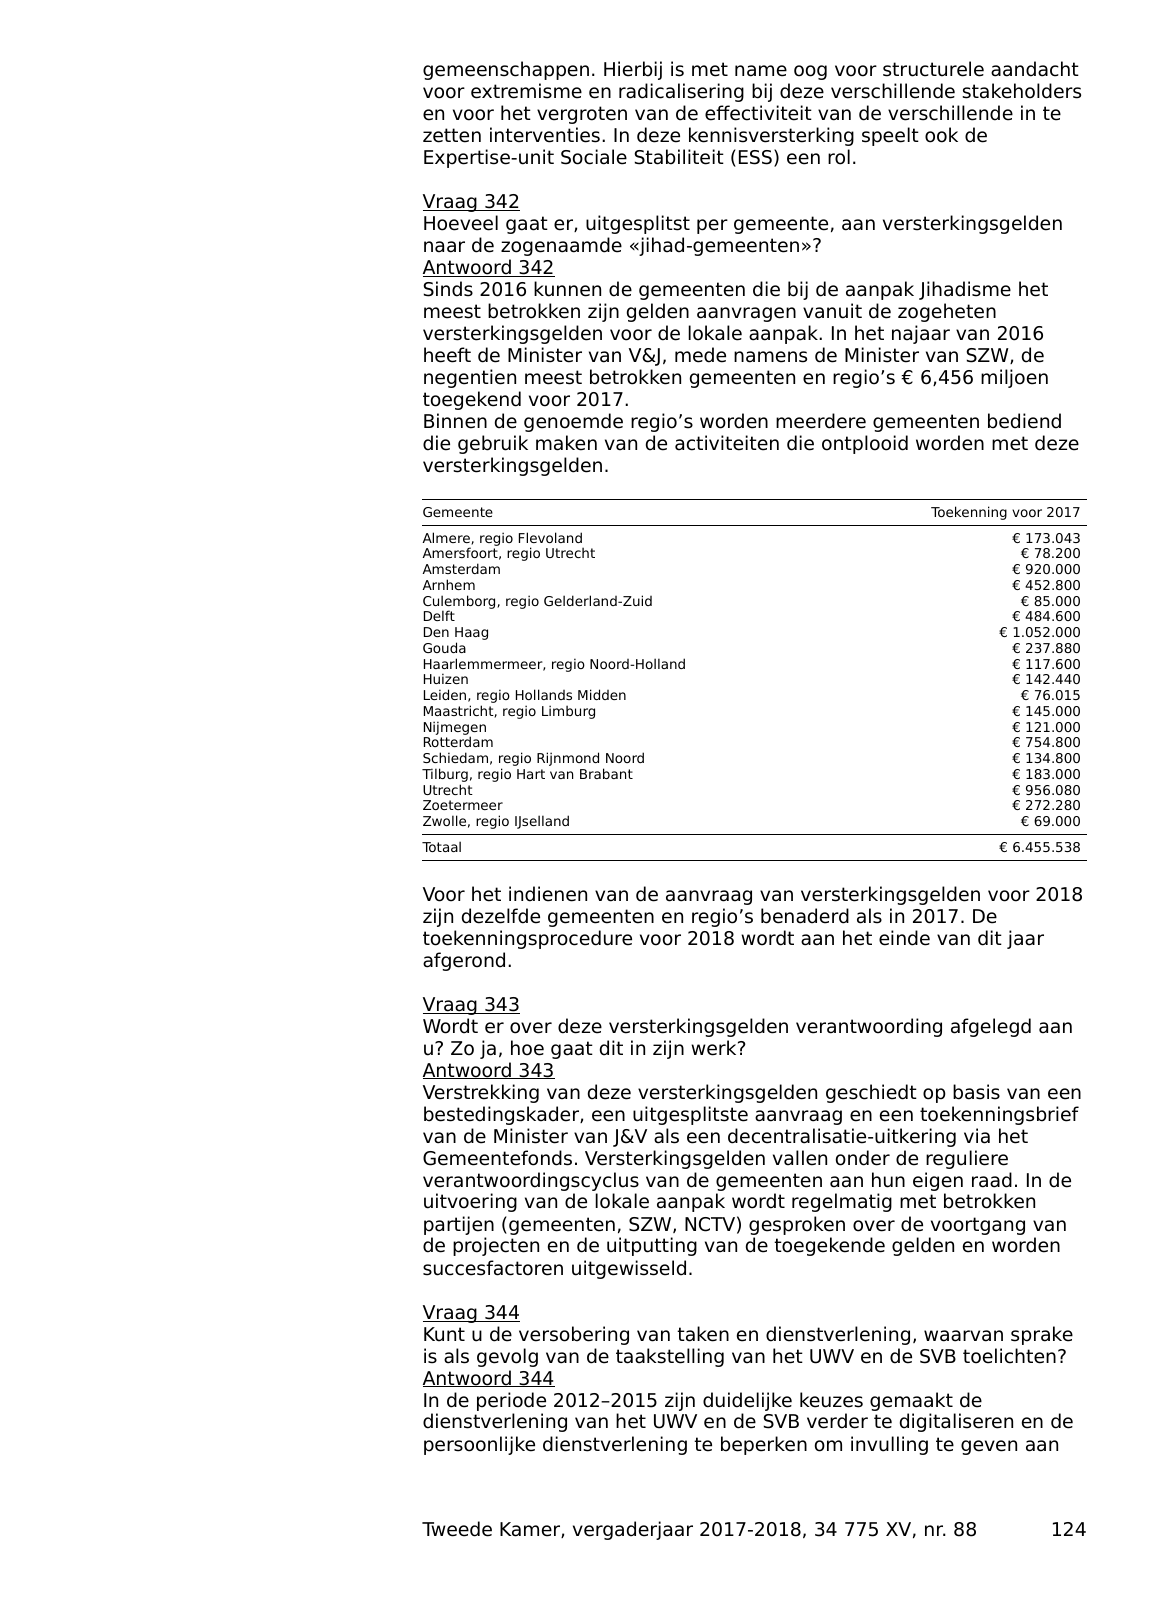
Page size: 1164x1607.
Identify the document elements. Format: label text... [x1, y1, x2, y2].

table_cell € 484.600 [847, 609, 1087, 625]
table_cell € 85.000 [847, 594, 1087, 609]
text Verstrekking van deze versterkingsgelden geschiedt op basis van een bestedingskader, een uitgesplitste aanvraag en een toekenningsbrief van de Minister van J&V als een decentralisatie-uitkering via het Gemeentefonds. Versterkingsgelden vallen onder de reguliere verantwoordingscyclus van de gemeenten aan hun eigen raad. In de uitvoering van de lokale aanpak wordt regelmatig met betrokken partijen (gemeenten, SZW, NCTV) gesproken over de voortgang van de projecten en de uitputting van de toegekende gelden en worden succesfactoren uitgewisseld. [422, 1082, 1087, 1279]
table_cell Schiedam, regio Rijnmond Noord [422, 751, 847, 767]
table_header Gemeente [422, 500, 847, 525]
table_cell € 1.052.000 [847, 625, 1087, 641]
table_cell Tilburg, regio Hart van Brabant [422, 767, 847, 782]
table_cell Almere, regio Flevoland [422, 526, 847, 546]
table_cell Maastricht, regio Limburg [422, 704, 847, 719]
table_cell Totaal [422, 835, 847, 860]
table_cell Leiden, regio Hollands Midden [422, 688, 847, 704]
table_cell Huizen [422, 672, 847, 688]
text In de periode 2012–2015 zijn duidelijke keuzes gemaakt de dienstverlening van het UWV en de SVB verder te digitaliseren en de persoonlijke dienstverlening te beperken om invulling te geven aan [422, 1389, 1087, 1455]
table_cell € 76.015 [847, 688, 1087, 704]
table_cell Amsterdam [422, 562, 847, 578]
table_cell Arnhem [422, 578, 847, 593]
table_cell Den Haag [422, 625, 847, 641]
table_cell € 78.200 [847, 546, 1087, 562]
text Voor het indienen van de aanvraag van versterkingsgelden voor 2018 zijn dezelfde gemeenten en regio’s benaderd als in 2017. De toekenningsprocedure voor 2018 wordt aan het einde van dit jaar afgerond. [422, 883, 1087, 971]
table_header Toekenning voor 2017 [847, 500, 1087, 525]
table_cell € 237.880 [847, 641, 1087, 656]
text Vraag 343 [422, 994, 1087, 1016]
table_cell Zoetermeer [422, 798, 847, 814]
text Kunt u de versobering van taken en dienstverlening, waarvan sprake is als gevolg van de taakstelling van het UWV en de SVB toelichten? [422, 1323, 1087, 1367]
text Antwoord 343 [422, 1059, 1087, 1082]
text gemeenschappen. Hierbij is met name oog voor structurele aandacht voor extremisme en radicalisering bij deze verschillende stakeholders en voor het vergroten van de effectiviteit van de verschillende in te zetten interventies. In deze kennisversterking speelt ook de Expertise-unit Sociale Stabiliteit (ESS) een rol. [422, 59, 1087, 169]
table_cell € 173.043 [847, 526, 1087, 546]
table_cell € 920.000 [847, 562, 1087, 578]
table_cell € 117.600 [847, 656, 1087, 672]
table_cell Gouda [422, 641, 847, 656]
text Sinds 2016 kunnen de gemeenten die bij de aanpak Jihadisme het meest betrokken zijn gelden aanvragen vanuit de zogeheten versterkingsgelden voor de lokale aanpak. In het najaar van 2016 heeft de Minister van V&J, mede namens de Minister van SZW, de negentien meest betrokken gemeenten en regio’s € 6,456 miljoen toegekend voor 2017. [422, 279, 1087, 411]
table_cell € 272.280 [847, 798, 1087, 814]
table_cell Rotterdam [422, 735, 847, 751]
table_cell Zwolle, regio IJselland [422, 814, 847, 834]
text Vraag 344 [422, 1302, 1087, 1323]
table_cell € 145.000 [847, 704, 1087, 719]
table_cell € 183.000 [847, 767, 1087, 782]
text Hoeveel gaat er, uitgesplitst per gemeente, aan versterkingsgelden naar de zogenaamde «jihad-gemeenten»? [422, 213, 1087, 257]
text Antwoord 344 [422, 1367, 1087, 1389]
table_cell Nijmegen [422, 719, 847, 735]
text Antwoord 342 [422, 257, 1087, 279]
table_cell Delft [422, 609, 847, 625]
text Binnen de genoemde regio’s worden meerdere gemeenten bediend die gebruik maken van de activiteiten die ontplooid worden met deze versterkingsgelden. [422, 411, 1087, 477]
table_cell € 121.000 [847, 719, 1087, 735]
table_cell Utrecht [422, 782, 847, 798]
text Wordt er over deze versterkingsgelden verantwoording afgelegd aan u? Zo ja, hoe gaat dit in zijn werk? [422, 1016, 1087, 1059]
text Vraag 342 [422, 191, 1087, 213]
table_cell Culemborg, regio Gelderland-Zuid [422, 594, 847, 609]
table_cell Haarlemmermeer, regio Noord-Holland [422, 656, 847, 672]
table_cell € 69.000 [847, 814, 1087, 834]
table_cell € 142.440 [847, 672, 1087, 688]
table_cell € 452.800 [847, 578, 1087, 593]
table_cell € 134.800 [847, 751, 1087, 767]
table_cell € 6.455.538 [847, 835, 1087, 860]
table_cell € 956.080 [847, 782, 1087, 798]
table_cell Amersfoort, regio Utrecht [422, 546, 847, 562]
table_cell € 754.800 [847, 735, 1087, 751]
